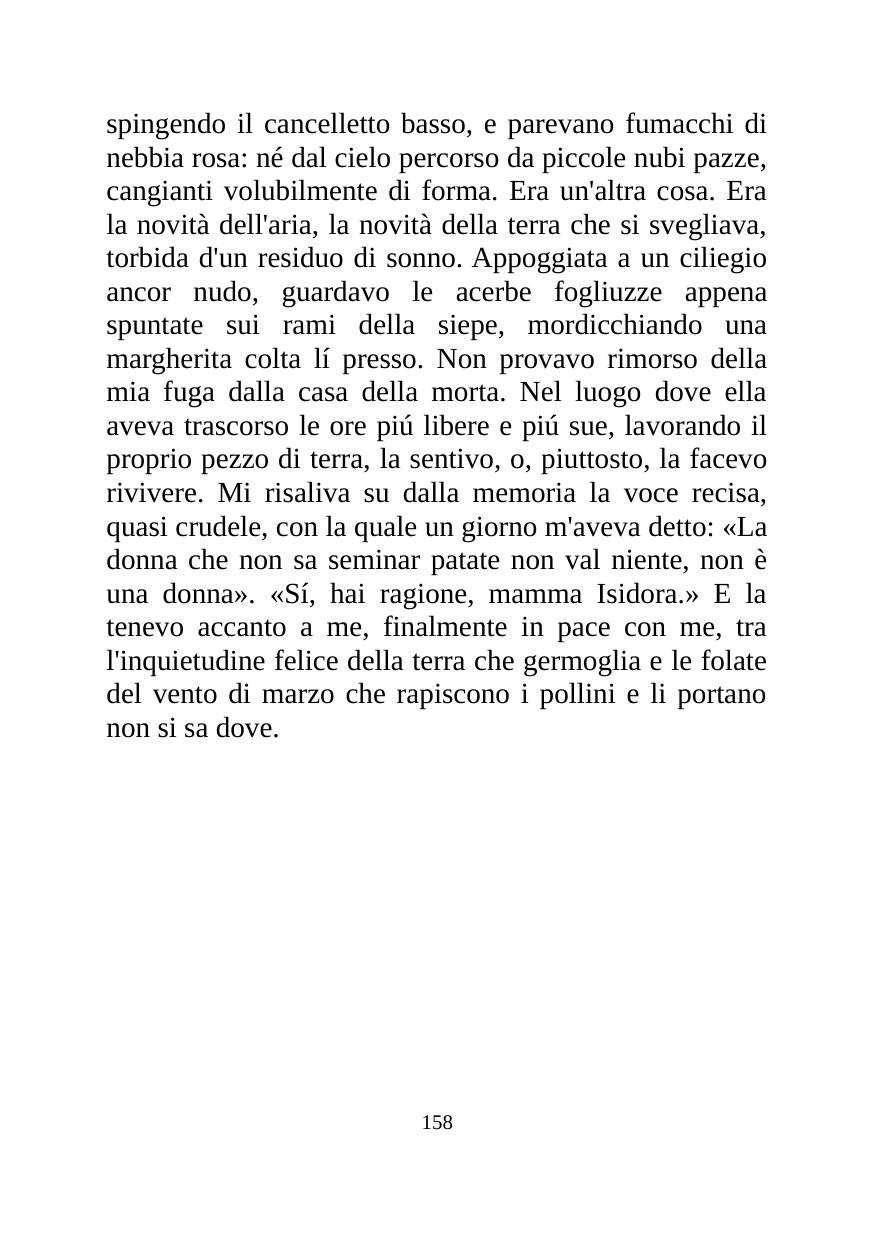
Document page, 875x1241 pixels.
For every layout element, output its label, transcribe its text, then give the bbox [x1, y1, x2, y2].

text spingendo il cancelletto basso, e parevano fumacchi di nebbia rosa: né dal cielo percorso da piccole nubi pazze, cangianti volubilmente di forma. Era un'altra cosa. Era la novità dell'aria, la novità della terra che si svegliava, torbida d'un residuo di sonno. Appoggiata a un ciliegio ancor nudo, guardavo le acerbe fogliuzze appena spuntate sui rami della siepe, mordicchiando una margherita colta lí presso. Non provavo rimorso della mia fuga dalla casa della morta. Nel luogo dove ella aveva trascorso le ore piú libere e piú sue, lavorando il proprio pezzo di terra, la sentivo, o, piuttosto, la facevo rivivere. Mi risaliva su dalla memoria la voce recisa, quasi crudele, con la quale un giorno m'aveva detto: «La donna che non sa seminar patate non val niente, non è una donna». «Sí, hai ragione, mamma Isidora.» E la tenevo accanto a me, finalmente in pace con me, tra l'inquietudine felice della terra che germoglia e le folate del vento di marzo che rapiscono i pollini e li portano non si sa dove. [106, 106, 768, 743]
